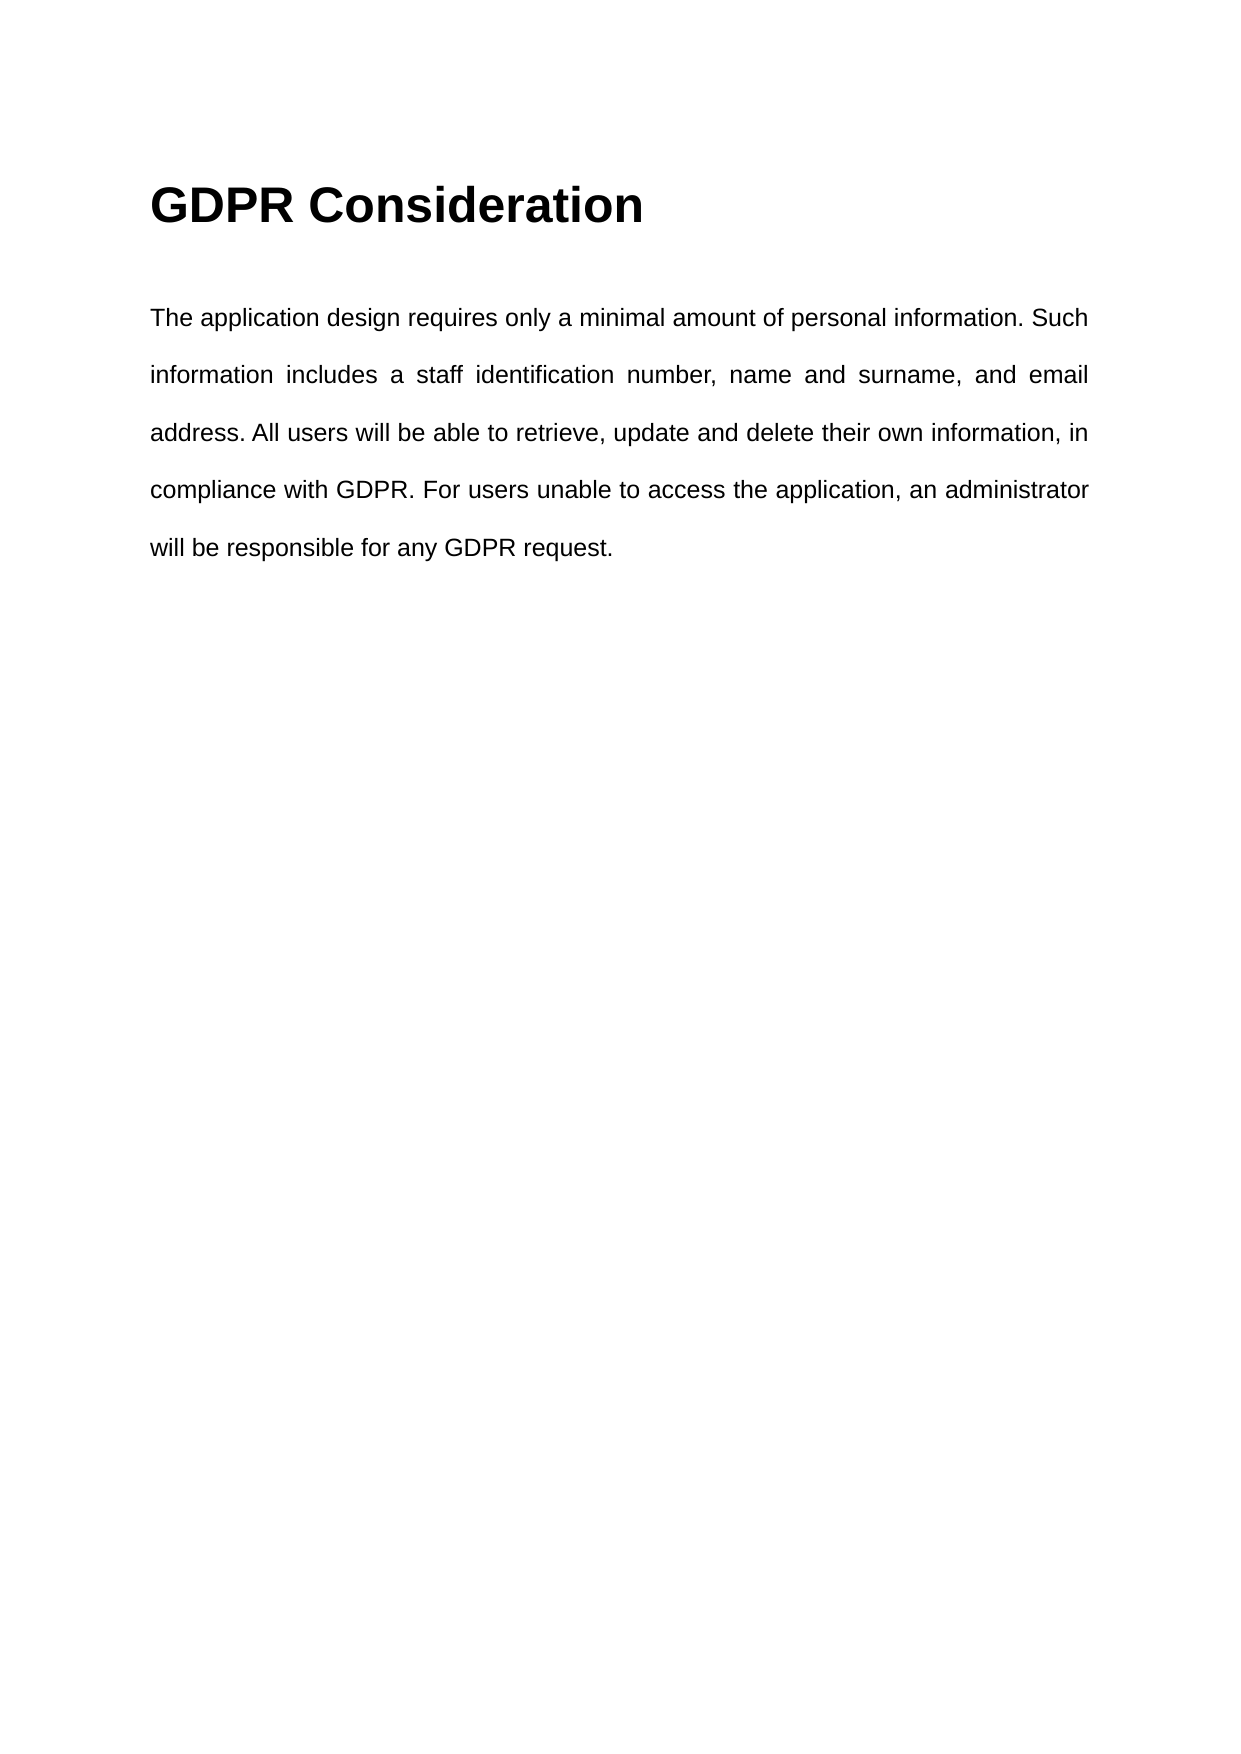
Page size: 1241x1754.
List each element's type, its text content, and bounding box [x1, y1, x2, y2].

subtitle GDPR Consideration [150, 175, 1091, 232]
text The application design requires only a minimal amount of personal information. Such information includes a staff identification number, name and surname, and email address. All users will be able to retrieve, update and delete their own information, in compliance with GDPR. For users unable to access the application, an administrator will be responsible for any GDPR request. [150, 302, 1091, 561]
